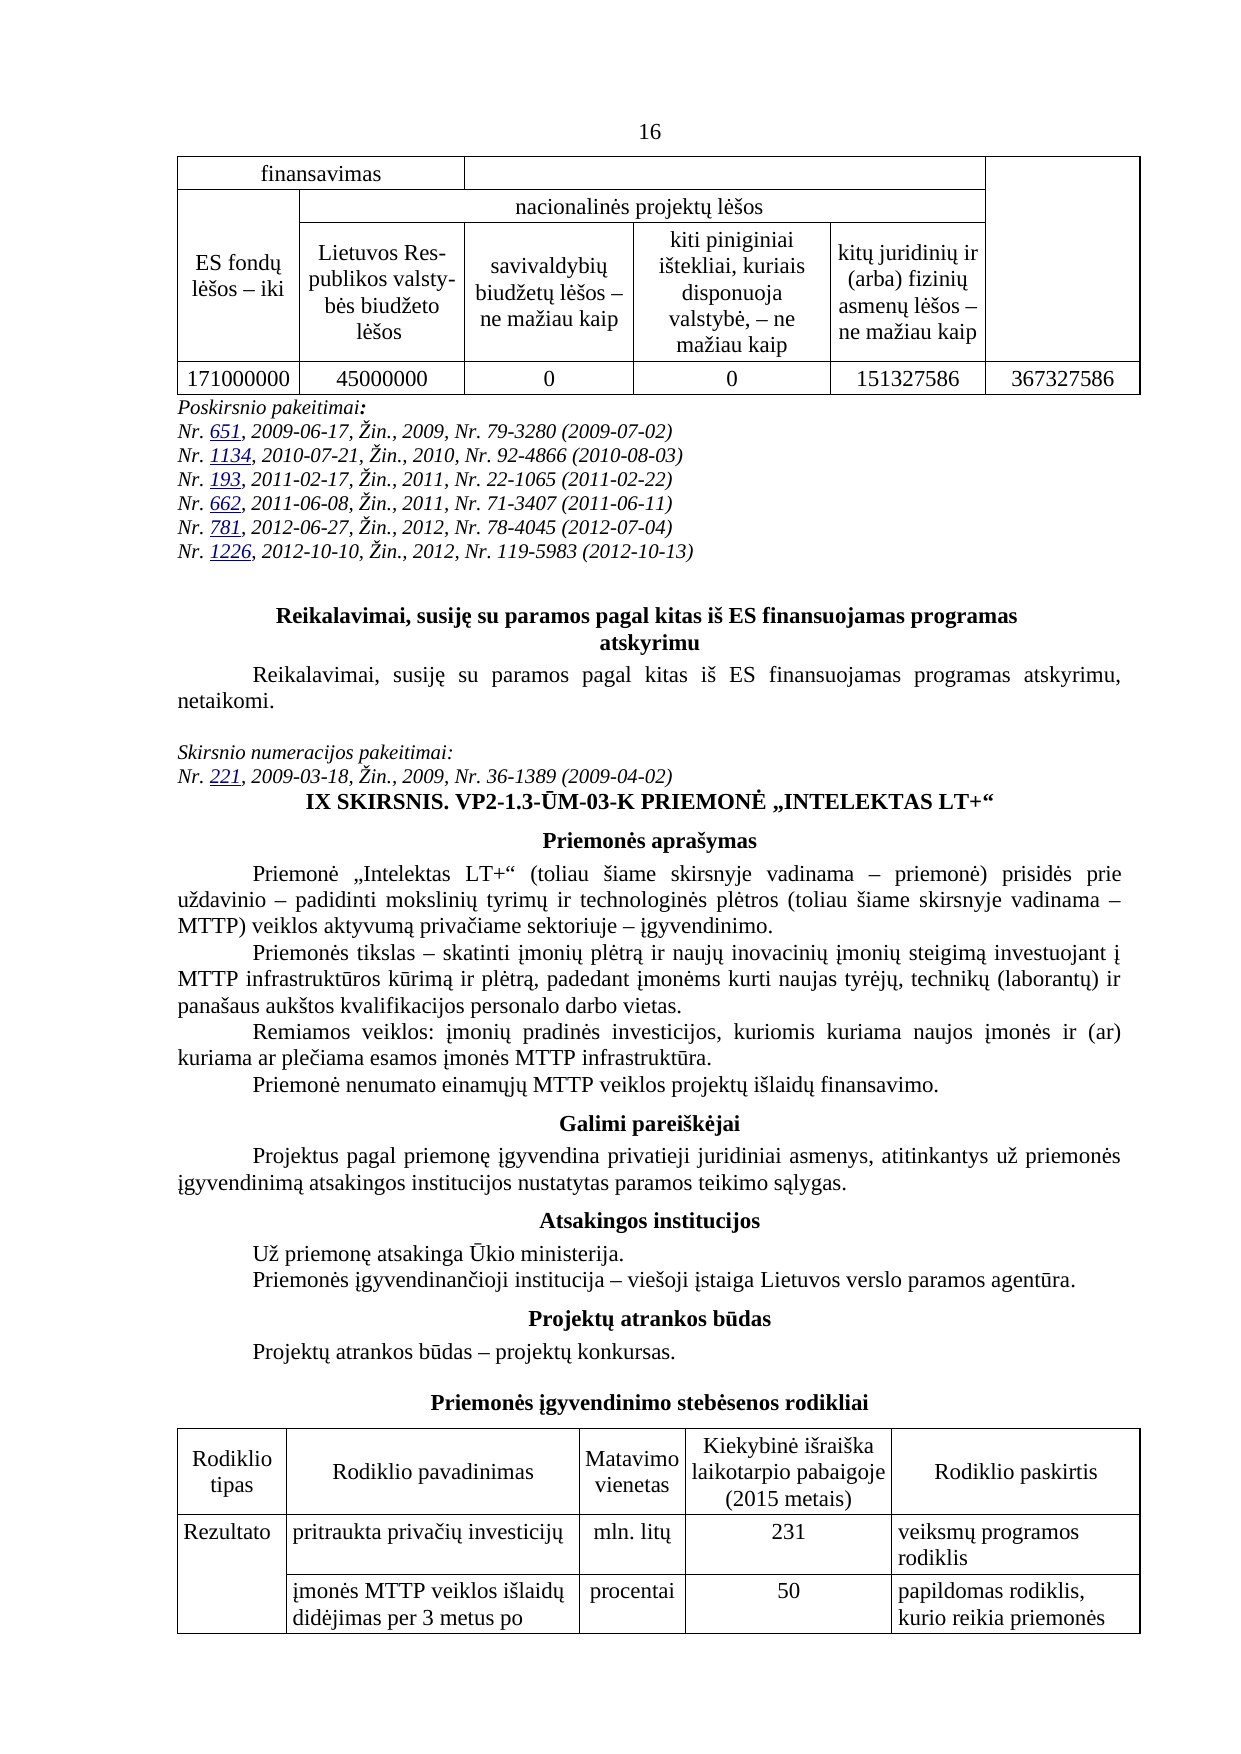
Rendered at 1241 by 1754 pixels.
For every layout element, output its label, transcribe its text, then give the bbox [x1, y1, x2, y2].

table_header [986, 157, 1139, 361]
text Nr. 193, 2011-02-17, Žin., 2011, Nr. 22-1065 (2011-02-22) [177, 467, 1122, 491]
text Priemonė nenumato einamųjų MTTP veiklos projektų išlaidų finansavimo. [177, 1071, 1122, 1097]
table_cell savivaldybių biudžetų lėšos – ne mažiau kaip [465, 223, 633, 361]
text Remiamos veiklos: įmonių pradinės investicijos, kuriomis kuriama naujos įmonės ir (ar) kuriama ar plečiama esamos įmonės MTTP infrastruktūra. [177, 1018, 1122, 1071]
table_cell papildomas rodiklis, kurio reikia priemonės [892, 1575, 1139, 1633]
text Atsakingos institucijos [177, 1207, 1122, 1234]
table_cell [178, 1574, 286, 1633]
text Priemonės įgyvendinimo stebėsenos rodikliai [177, 1389, 1122, 1416]
text Galimi pareiškėjai [177, 1109, 1122, 1136]
table_cell kitų juridinių ir (arba) fizinių asmenų lėšos – ne mažiau kaip [831, 223, 985, 361]
text Priemonės įgyvendinančioji institucija – viešoji įstaiga Lietuvos verslo paramos agentūra. [177, 1266, 1122, 1293]
table_cell Lietuvos Res­publikos valsty­bės biudžeto lėšos [300, 223, 464, 361]
table_header Matavimo vienetas [580, 1429, 685, 1514]
table_header Kiekybinė išraiška laikotarpio pabaigoje (2015 metais) [686, 1429, 891, 1514]
table_cell kiti piniginiai ištekliai, kuriais disponuoja valstybė, – ne mažiau kaip [634, 223, 830, 361]
table_cell mln. litų [580, 1515, 685, 1573]
table_cell 0 [465, 362, 633, 394]
subtitle Poskirsnio pakeitimai: [177, 395, 1122, 419]
table_cell 231 [686, 1515, 891, 1573]
text Priemonės tikslas – skatinti įmonių plėtrą ir naujų inovacinių įmonių steigimą investuojant į MTTP infrastruktūros kūrimą ir plėtrą, padedant įmonėms kurti naujas tyrėjų, technikų (laborantų) ir panašaus aukštos kvalifikacijos personalo darbo vietas. [177, 939, 1122, 1018]
table_cell 0 [634, 362, 830, 394]
text Nr. 221, 2009-03-18, Žin., 2009, Nr. 36-1389 (2009-04-02) [177, 764, 1122, 788]
table_cell 45000000 [300, 362, 464, 394]
table_cell procentai [580, 1575, 685, 1633]
table_cell pritraukta privačių investicijų [287, 1515, 579, 1573]
table_cell 151327586 [831, 362, 985, 394]
table_cell įmonės MTTP veiklos išlaidų didėjimas per 3 metus po [287, 1575, 579, 1633]
text Skirsnio numeracijos pakeitimai: [177, 740, 1122, 764]
table_cell veiksmų programos rodiklis [892, 1515, 1139, 1573]
table_cell 367327586 [986, 362, 1139, 394]
text Nr. 781, 2012-06-27, Žin., 2012, Nr. 78-4045 (2012-07-04) [177, 515, 1122, 539]
text Nr. 1134, 2010-07-21, Žin., 2010, Nr. 92-4866 (2010-08-03) [177, 443, 1122, 467]
table_header [465, 157, 985, 189]
table_cell Rezultato [178, 1515, 286, 1573]
table_header Rodiklio pavadinimas [287, 1429, 579, 1514]
table_cell 171000000 [178, 362, 299, 394]
text Reikalavimai, susiję su paramos pagal kitas iš ES finansuojamas programas atskyrimu, netaikomi. [177, 661, 1122, 714]
text Už priemonę atsakinga Ūkio ministerija. [177, 1240, 1122, 1266]
text Priemonė „Intelektas LT+“ (toliau šiame skirsnyje vadinama – priemonė) prisidės prie uždavinio – padidinti mokslinių tyrimų ir technologinės plėtros (toliau šiame skirsnyje vadinama – MTTP) veiklos aktyvumą privačiame sektoriuje – įgyvendinimo. [177, 860, 1122, 939]
table_header Rodiklio tipas [178, 1429, 286, 1514]
text Priemonės aprašymas [177, 827, 1122, 854]
table_header finansavimas [178, 157, 464, 189]
text Projektų atrankos būdas [177, 1305, 1122, 1332]
table_cell ES fondų lėšos – iki [178, 190, 299, 361]
table_cell nacionalinės projektų lėšos [300, 190, 985, 222]
text Nr. 1226, 2012-10-10, Žin., 2012, Nr. 119-5983 (2012-10-13) [177, 539, 1122, 563]
text Nr. 651, 2009-06-17, Žin., 2009, Nr. 79-3280 (2009-07-02) [177, 419, 1122, 443]
text Reikalavimai, susiję su paramos pagal kitas iš ES finansuojamas programas atskyrimu [177, 576, 1122, 655]
subtitle IX SKIRSNIS. VP2-1.3-ŪM-03-K priemonė „Intelektas LT+“ [177, 788, 1122, 815]
text Nr. 662, 2011-06-08, Žin., 2011, Nr. 71-3407 (2011-06-11) [177, 491, 1122, 515]
text Projektų atrankos būdas – projektų konkursas. [177, 1338, 1122, 1364]
text Projektus pagal priemonę įgyvendina privatieji juridiniai asmenys, atitinkantys už priemonės įgyvendinimą atsakingos institucijos nustatytas paramos teikimo sąlygas. [177, 1142, 1122, 1195]
table_cell 50 [686, 1575, 891, 1633]
table_header Rodiklio paskirtis [892, 1429, 1139, 1514]
